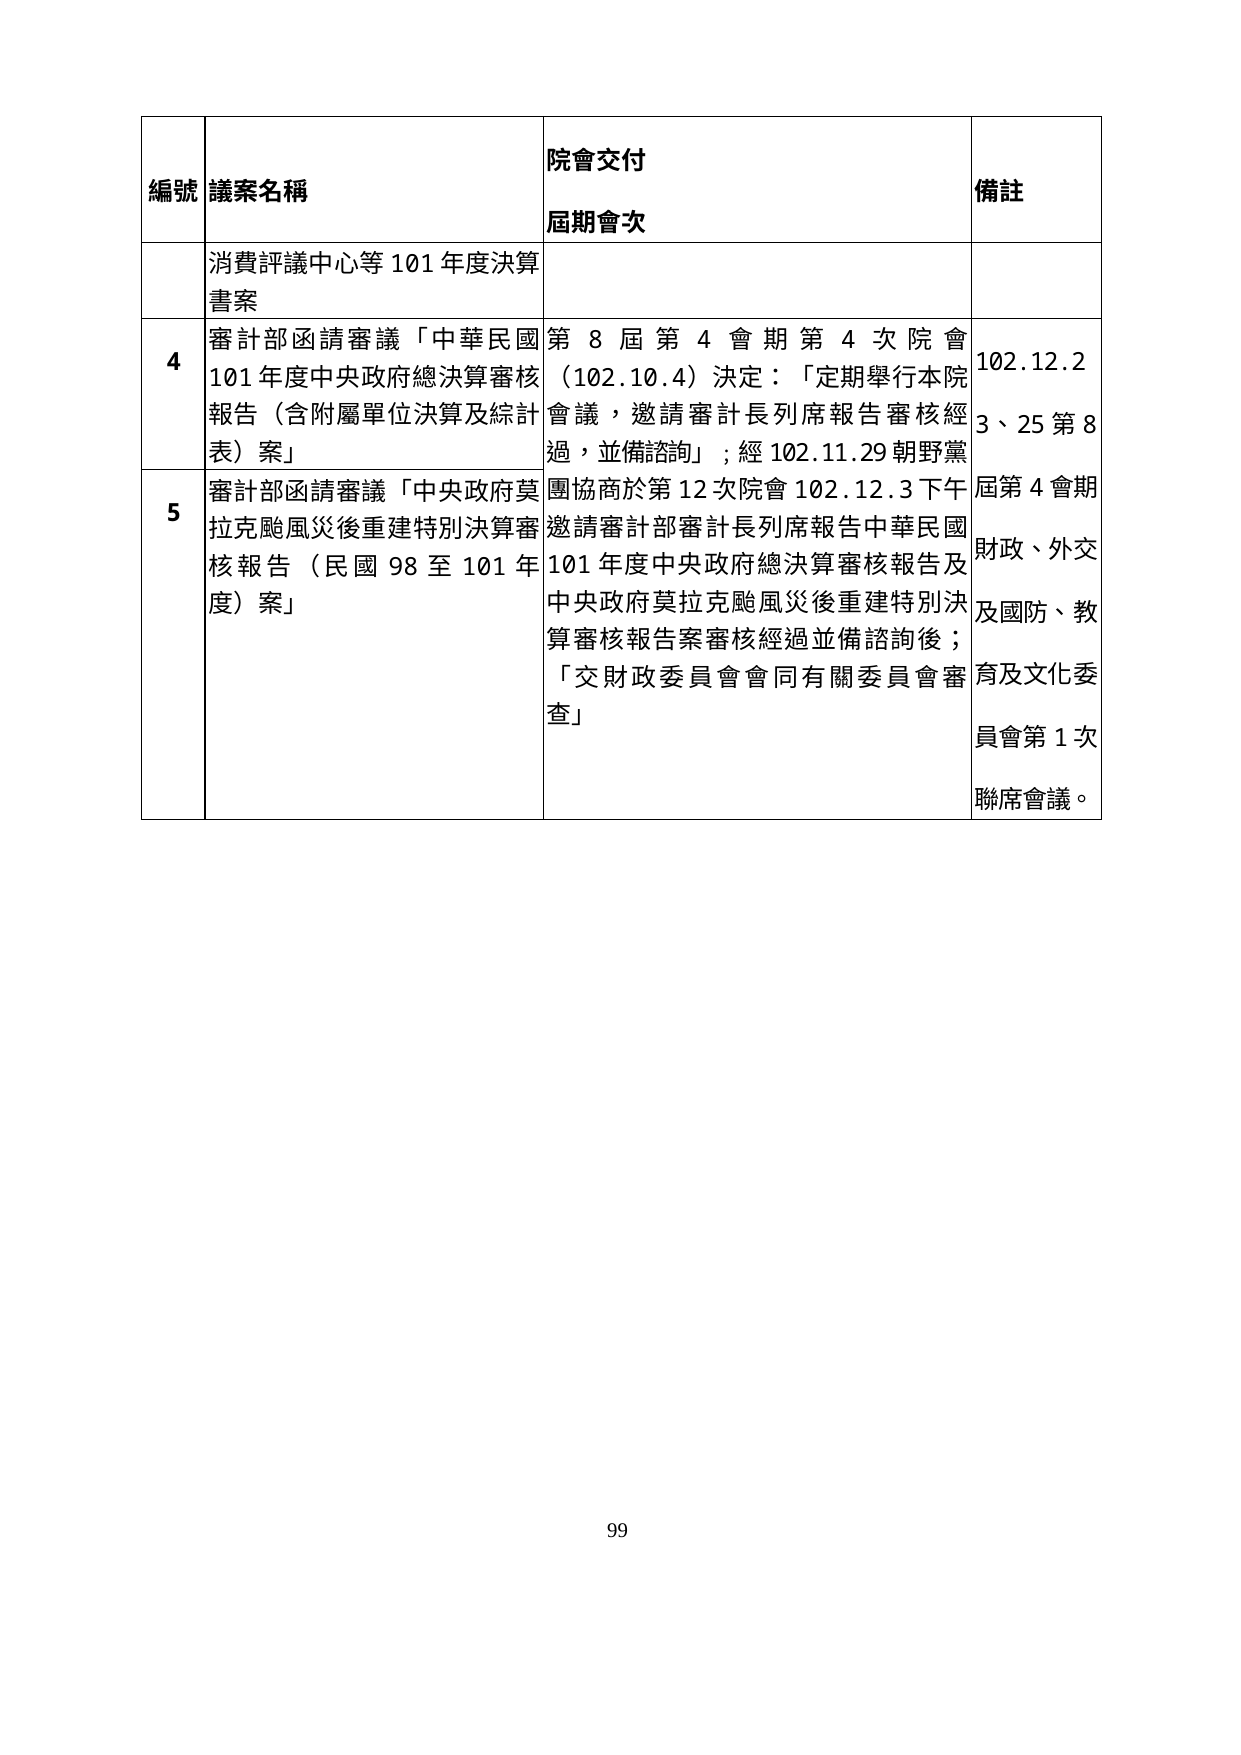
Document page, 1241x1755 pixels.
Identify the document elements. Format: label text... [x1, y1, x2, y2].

table_header 備註 [972, 117, 1101, 242]
table_cell 審計部函請審議「中華民國101年度中央政府總決算審核報告（含附屬單位決算及綜計表）案」 [206, 319, 543, 469]
table_cell [972, 243, 1101, 318]
table_cell [142, 243, 204, 318]
table_cell 消費評議中心等101年度決算書案 [206, 243, 543, 318]
table_cell 4 [142, 319, 204, 469]
table_cell 第8屆第4會期第4次院會（102.10.4）決定：「定期舉行本院會議，邀請審計長列席報告審核經過，並備諮詢」﹔經102.11.29朝野黨團協商於第12次院會102.12.3下午邀請審計部審計長列席報告中華民國101年度中央政府總決算審核報告及中央政府莫拉克颱風災後重建特別決算審核報告案審核經過並備諮詢後；「交財政委員會會同有關委員會審查」 [544, 319, 971, 819]
table_header 院會交付 屆期會次 [544, 117, 971, 242]
table_cell 審計部函請審議「中央政府莫拉克颱風災後重建特別決算審核報告（民國98至101年度）案」 [206, 470, 543, 819]
table_cell 5 [142, 470, 204, 819]
table_cell [544, 243, 971, 318]
table_cell 102.12.23、25第8屆第4會期財政、外交及國防、教育及文化委員會第1次聯席會議。 [972, 319, 1101, 819]
table_header 編號 [142, 117, 204, 242]
table_header 議案名稱 [206, 117, 543, 242]
